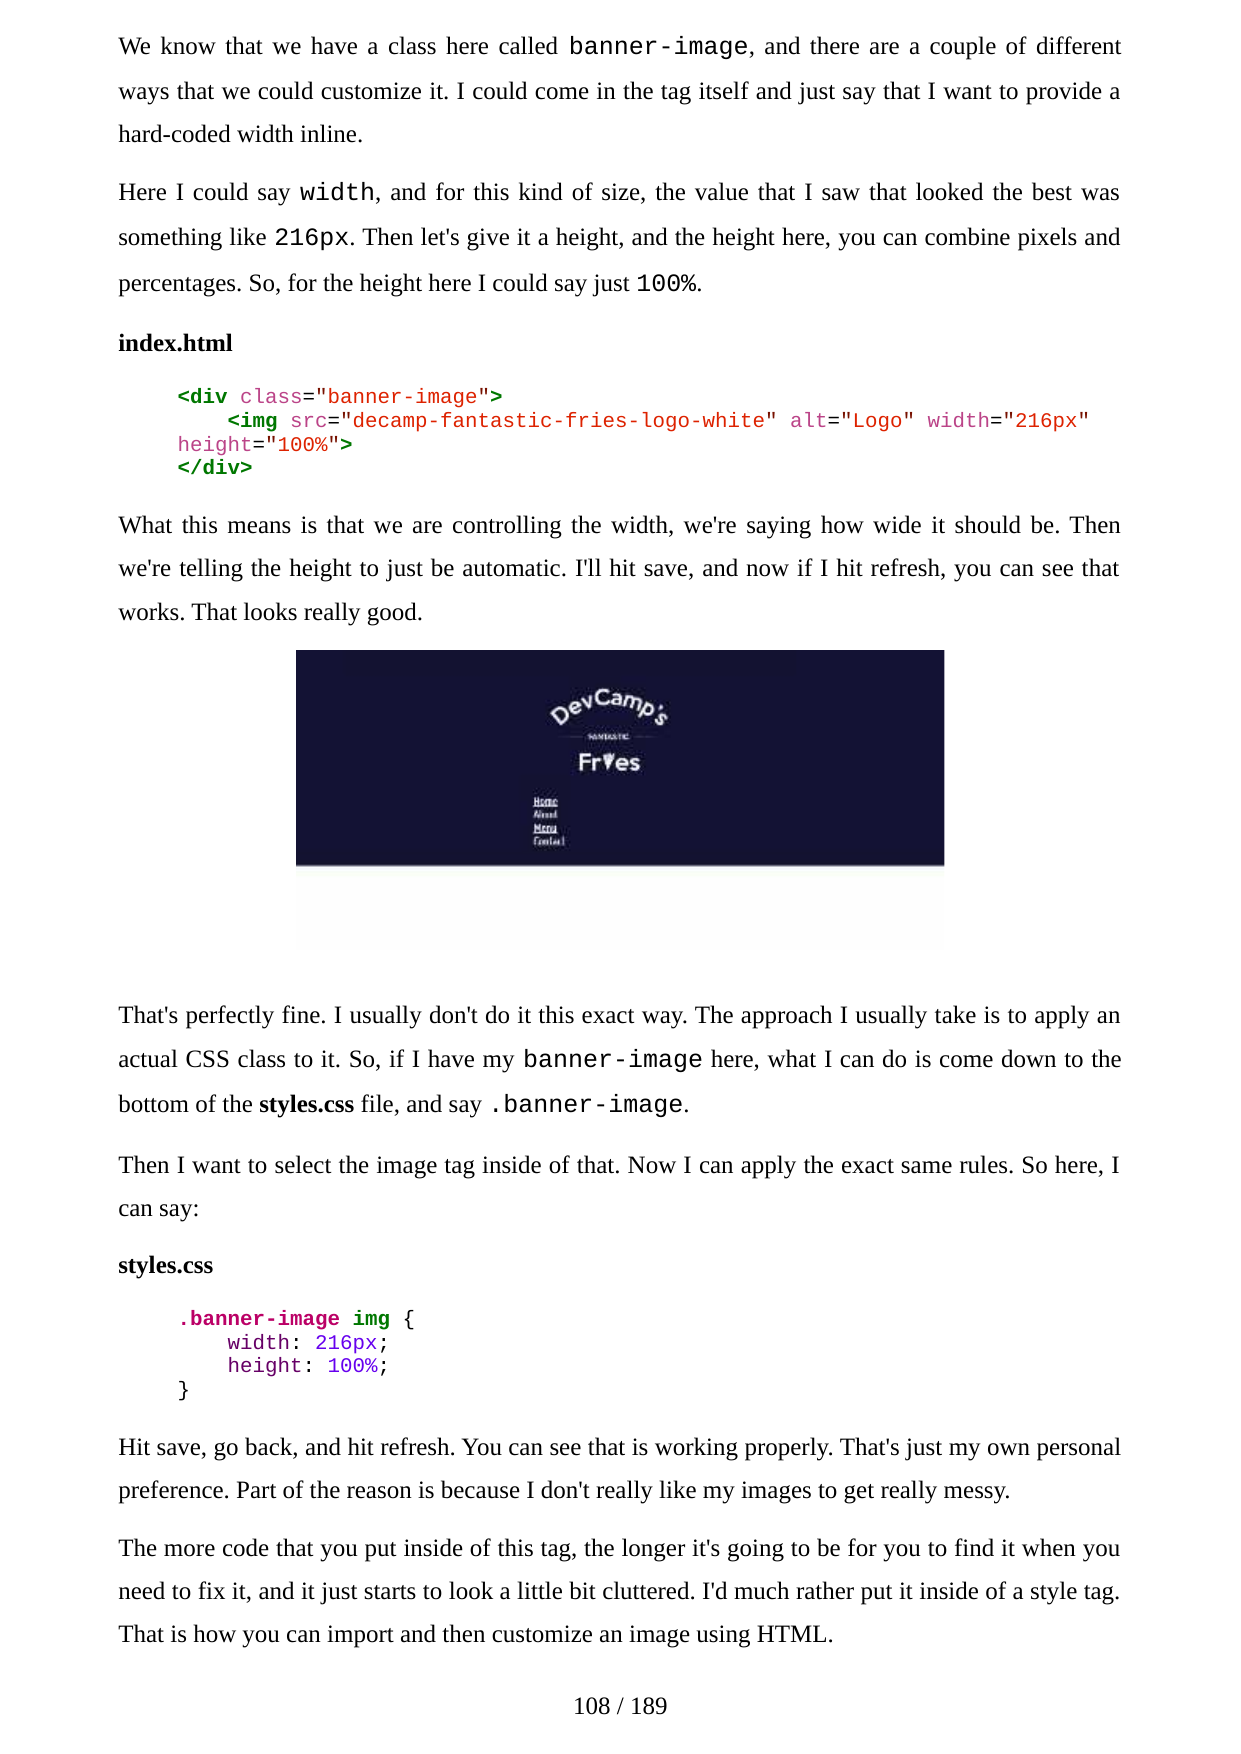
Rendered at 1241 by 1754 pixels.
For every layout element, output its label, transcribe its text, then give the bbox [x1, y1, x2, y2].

text What this means is that we are controlling the width, we're saying how wide it should be. Then we're telling the height to just be automatic. I'll hit save, and now if I hit refresh, you can see that works. That looks really good. [118, 510, 1122, 625]
text <div class="banner-image"> [177, 386, 1122, 410]
text width: 216px; [177, 1332, 1122, 1356]
text index.html [118, 328, 1122, 357]
text Here I could say width, and for this kind of size, the value that I saw that looked the best was something like 216px. Then let's give it a height, and the height here, you can combine pixels and percentages. So, for the height here I could say just 100%. [118, 177, 1122, 298]
text } [177, 1379, 1122, 1403]
text height: 100%; [177, 1356, 1122, 1379]
text styles.css [118, 1251, 1122, 1279]
text <img src="decamp-fantastic-fries-logo-white" alt="Logo" width="216px" height="100%"> [177, 410, 1122, 457]
text We know that we have a class here called banner-image, and there are a couple of different ways that we could customize it. I could come in the tag itself and just say that I want to provide a hard-coded width inline. [118, 31, 1122, 148]
picture [296, 650, 945, 950]
text That's perfectly fine. I usually don't do it this exact way. The approach I usually take is to apply an actual CSS class to it. So, if I have my banner-image here, what I can do is come down to the bottom of the styles.css file, and say .banner-image. [118, 1001, 1122, 1120]
text </div> [177, 457, 1122, 481]
text .banner-image img { [177, 1308, 1122, 1332]
text Then I want to select the image tag inside of that. Now I can apply the exact same rules. So here, I can say: [118, 1150, 1122, 1222]
text Hit save, go back, and hit refresh. You can see that is working properly. That's just my own personal preference. Part of the reason is because I don't really like my images to get really messy. [118, 1432, 1122, 1504]
text The more code that you put inside of this tag, the longer it's going to be for you to find it when you need to fix it, and it just starts to look a little bit cluttered. I'd much rather put it inside of a style tag. That is how you can import and then customize an image using HTML. [118, 1533, 1122, 1648]
